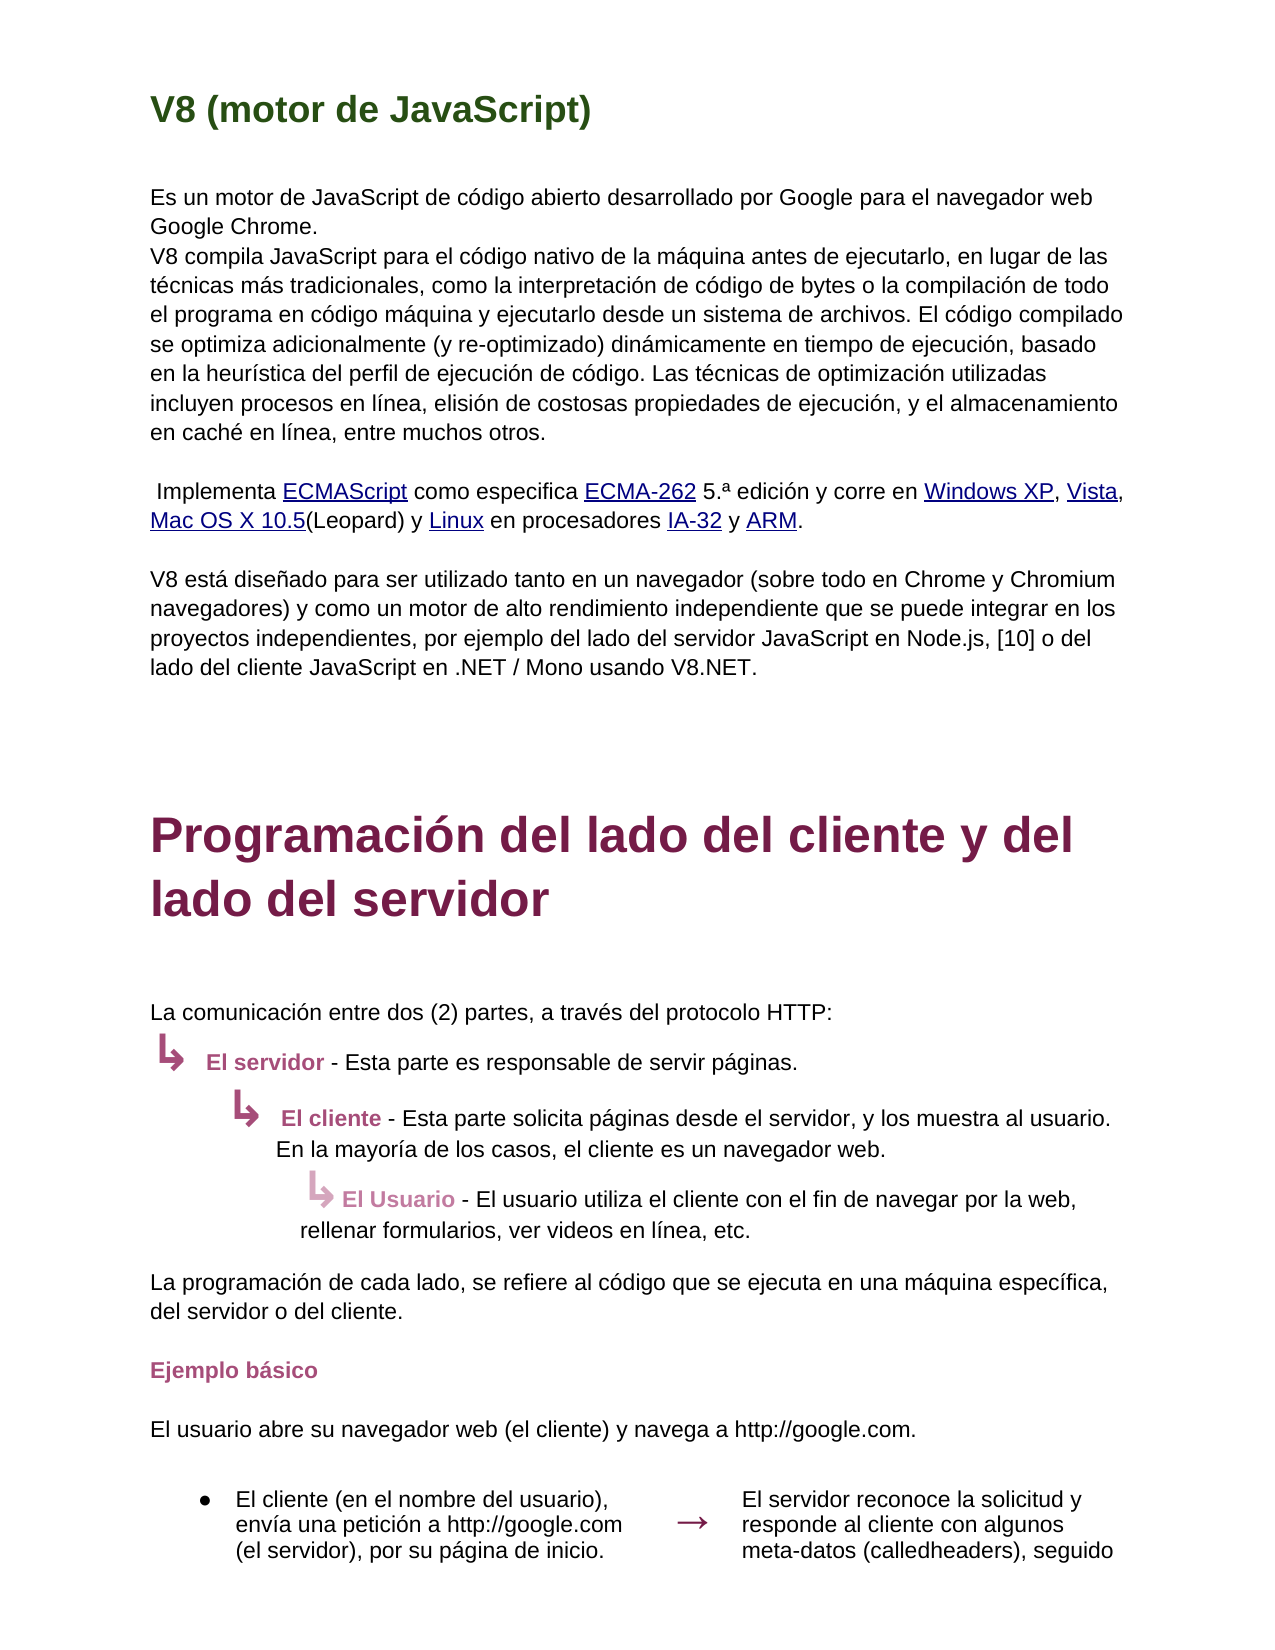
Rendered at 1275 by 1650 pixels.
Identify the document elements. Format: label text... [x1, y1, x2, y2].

text V8 (motor de JavaScript) [150, 88, 1125, 130]
text En la mayoría de los casos, el cliente es un navegador web. [225, 1137, 1125, 1162]
text ↳El Usuario - El usuario utiliza el cliente con el fin de navegar por la web, rellenar formularios, ver videos en línea, etc. [300, 1162, 1125, 1244]
text La programación de cada lado, se refiere al código que se ejecuta en una máquina específica, del servidor o del cliente. [150, 1269, 1125, 1324]
text ↳ El servidor - Esta parte es responsable de servir páginas. [150, 1025, 1125, 1081]
text Ejemplo básico [150, 1358, 1125, 1383]
table_header El cliente (en el nombre del usuario), envía una petición a http://google.com (el servidor), por su página de inicio. [151, 1476, 653, 1574]
text La comunicación entre dos (2) partes, a través del protocolo HTTP: [150, 999, 1125, 1025]
text Programación del lado del cliente y del lado del servidor [150, 807, 1125, 927]
table_header El servidor reconoce la solicitud y responde al cliente con algunos meta-datos (calledheaders), seguido [732, 1476, 1124, 1574]
text Es un motor de JavaScript de código abierto desarrollado por Google para el navegador web Google Chrome. [150, 185, 1125, 240]
text ↳ El cliente - Esta parte solicita páginas desde el servidor, y los muestra al usuario. [225, 1081, 1125, 1137]
text El usuario abre su navegador web (el cliente) y navega a http://google.com. [150, 1416, 1125, 1442]
text V8 compila JavaScript para el código nativo de la máquina antes de ejecutarlo, en lugar de las técnicas más tradicionales, como la interpretación de código de bytes o la compilación de todo el programa en código máquina y ejecutarlo desde un sistema de archivos. El código compilado se optimiza adicionalmente (y re-optimizado) dinámicamente en tiempo de ejecución, basado en la heurística del perfil de ejecución de código. Las técnicas de optimización utilizadas incluyen procesos en línea, elisión de costosas propiedades de ejecución, y el almacenamiento en caché en línea, entre muchos otros. [150, 243, 1125, 445]
text V8 está diseñado para ser utilizado tanto en un navegador (sobre todo en Chrome y Chromium navegadores) y como un motor de alto rendimiento independiente que se puede integrar en los proyectos independientes, por ejemplo del lado del servidor JavaScript en Node.js, [10] o del lado del cliente JavaScript en .NET / Mono usando V8.NET. [150, 567, 1125, 680]
text Implementa ECMAScript como especifica ECMA-262 5.ª edición y corre en Windows XP, Vista, Mac OS X 10.5(Leopard) y Linux en procesadores IA-32 y ARM. [150, 478, 1125, 533]
table_header → [654, 1476, 731, 1574]
